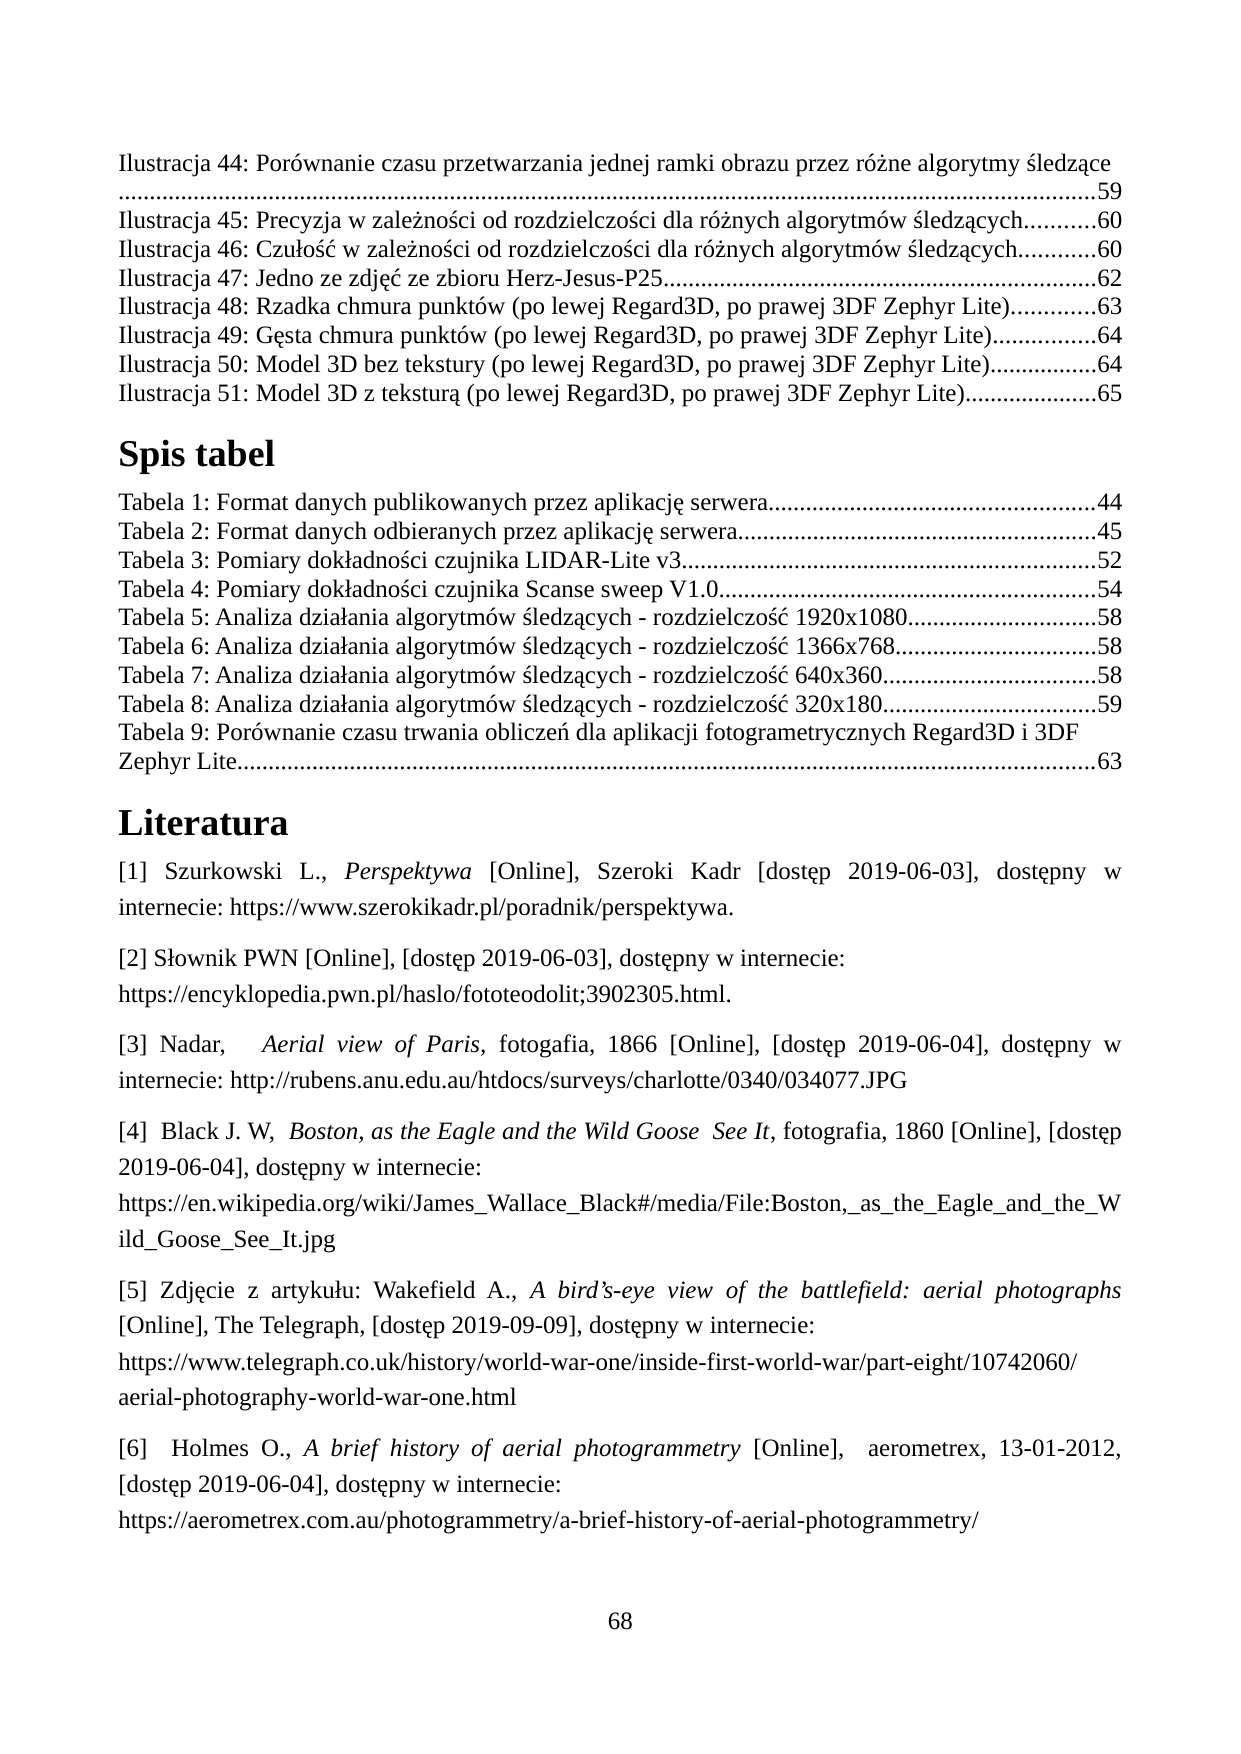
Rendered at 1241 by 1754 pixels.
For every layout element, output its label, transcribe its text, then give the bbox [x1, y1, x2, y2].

text Tabela 2: Format danych odbieranych przez aplikację serwera 45 [118, 516, 1122, 545]
text Tabela 3: Pomiary dokładności czujnika LIDAR-Lite v3 52 [118, 545, 1122, 574]
subtitle Spis tabel [118, 431, 1122, 475]
text Tabela 1: Format danych publikowanych przez aplikację serwera 44 [118, 487, 1122, 516]
text [2] Słownik PWN [Online], [dostęp 2019-06-03], dostępny w internecie: https://encyklopedia.pwn.pl/haslo/fototeodolit;3902305.html. [118, 943, 1122, 1007]
text [4] Black J. W, Boston, as the Eagle and the Wild Goose See It, fotografia, 1860 [Online], [dostęp 2019-06-04], dostępny w internecie: https://en.wikipedia.org/wiki/James_Wallace_Black#/media/File:Boston,_as_the_Eagle_and_the_Wild_Goose_See_It.jpg [118, 1116, 1122, 1253]
text Tabela 6: Analiza działania algorytmów śledzących - rozdzielczość 1366x768 58 [118, 631, 1122, 660]
text Tabela 9: Porównanie czasu trwania obliczeń dla aplikacji fotogrametrycznych Regard3D i 3DF Zephyr Lite 63 [118, 717, 1122, 775]
text Tabela 7: Analiza działania algorytmów śledzących - rozdzielczość 640x360 58 [118, 660, 1122, 689]
text Tabela 4: Pomiary dokładności czujnika Scanse sweep V1.0 54 [118, 574, 1122, 602]
text [6] Holmes O., A brief history of aerial photogrammetry [Online], aerometrex, 13-01-2012, [dostęp 2019-06-04], dostępny w internecie: https://aerometrex.com.au/photogrammetry/a-brief-history-of-aerial-photogrammetry/ [118, 1433, 1122, 1534]
text [1] Szurkowski L., Perspektywa [Online], Szeroki Kadr [dostęp 2019-06-03], dostępny w internecie: https://www.szerokikadr.pl/poradnik/perspektywa. [118, 856, 1122, 921]
subtitle Literatura [118, 800, 1122, 844]
text Ilustracja 50: Model 3D bez tekstury (po lewej Regard3D, po prawej 3DF Zephyr Lite) 64 [118, 349, 1122, 378]
text [5] Zdjęcie z artykułu: Wakefield A., A bird’s-eye view of the battlefield: aerial photographs [Online], The Telegraph, [dostęp 2019-09-09], dostępny w internecie: https://www.telegraph.co.uk/history/world-war-one/inside-first-world-war/part-eight/10742060/aerial-photography-world-war-one.html [118, 1275, 1122, 1411]
text Ilustracja 45: Precyzja w zależności od rozdzielczości dla różnych algorytmów śledzących 60 [118, 205, 1122, 234]
text Ilustracja 48: Rzadka chmura punktów (po lewej Regard3D, po prawej 3DF Zephyr Lite) 63 [118, 291, 1122, 320]
text Ilustracja 44: Porównanie czasu przetwarzania jednej ramki obrazu przez różne algorytmy śledzące 59 [118, 148, 1122, 205]
text [3] Nadar, Aerial view of Paris, fotogafia, 1866 [Online], [dostęp 2019-06-04], dostępny w internecie: http://rubens.anu.edu.au/htdocs/surveys/charlotte/0340/034077.JPG [118, 1029, 1122, 1094]
text Tabela 5: Analiza działania algorytmów śledzących - rozdzielczość 1920x1080 58 [118, 602, 1122, 631]
text Ilustracja 47: Jedno ze zdjęć ze zbioru Herz-Jesus-P25 62 [118, 263, 1122, 291]
text Ilustracja 49: Gęsta chmura punktów (po lewej Regard3D, po prawej 3DF Zephyr Lite) 64 [118, 320, 1122, 349]
text Ilustracja 46: Czułość w zależności od rozdzielczości dla różnych algorytmów śledzących 60 [118, 234, 1122, 263]
text Ilustracja 51: Model 3D z teksturą (po lewej Regard3D, po prawej 3DF Zephyr Lite) 65 [118, 378, 1122, 406]
text Tabela 8: Analiza działania algorytmów śledzących - rozdzielczość 320x180 59 [118, 689, 1122, 717]
